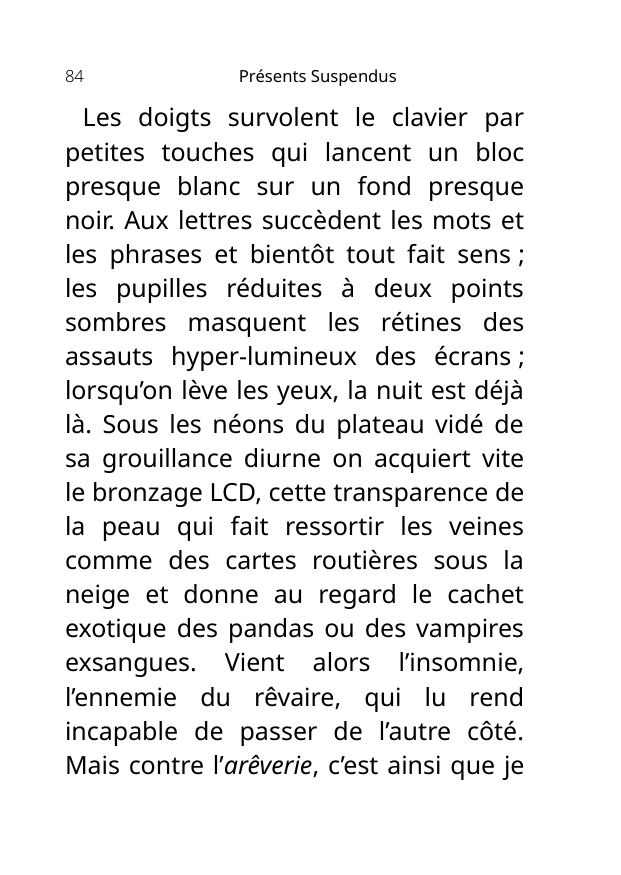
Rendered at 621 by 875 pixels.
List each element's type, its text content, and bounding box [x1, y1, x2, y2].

text Les doigts survolent le clavier par petites touches qui lancent un bloc presque blanc sur un fond presque noir. Aux lettres succèdent les mots et les phrases et bientôt tout fait sens ; les pupilles réduites à deux points sombres masquent les rétines des assauts hyper-lumineux des écrans ; lorsqu’on lève les yeux, la nuit est déjà là. Sous les néons du plateau vidé de sa grouillance diurne on acquiert vite le bronzage LCD, cette transparence de la peau qui fait ressortir les veines comme des cartes routières sous la neige et donne au regard le cachet exotique des pandas ou des vampires exsangues. Vient alors l’insomnie, l’ennemie du rêvaire, qui lu rend incapable de passer de l’autre côté. Mais contre l’arêverie, c’est ainsi que je [65, 100, 524, 781]
